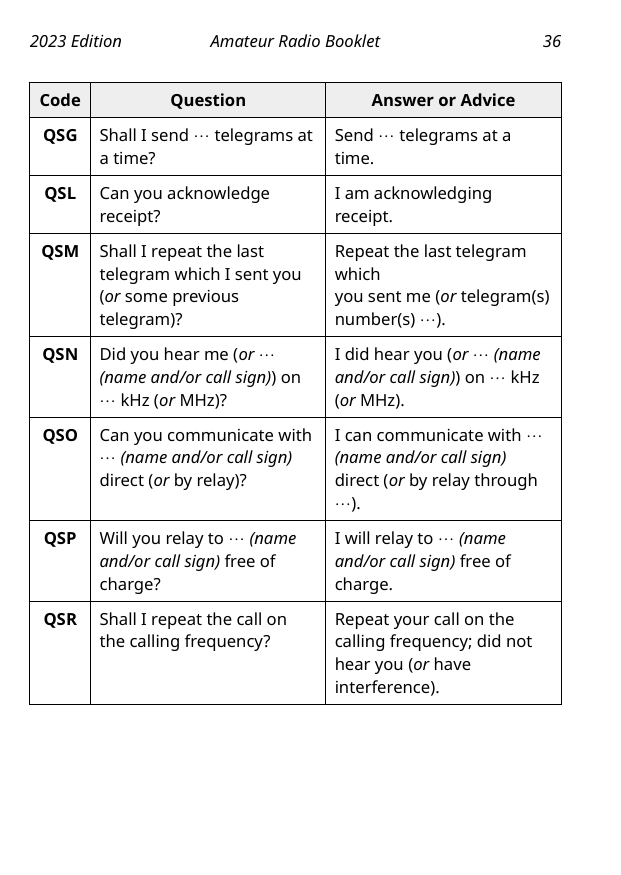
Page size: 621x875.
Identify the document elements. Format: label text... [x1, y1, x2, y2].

table_cell Shall I repeat the call on the calling frequency? [91, 602, 325, 704]
table_cell QSO [30, 418, 90, 520]
table_header Answer or Advice [326, 83, 561, 117]
table_cell Did you hear me (or  (name and/or call sign)) on  kHz (or MHz)? [91, 337, 325, 417]
table_cell Shall I repeat the last telegram which I sent you (or some previous telegram)? [91, 234, 325, 336]
table_cell Repeat the last telegram which you sent me (or telegram(s) number(s) ). [326, 234, 561, 336]
table_cell QSP [30, 521, 90, 601]
table_cell Can you acknowledge receipt? [91, 176, 325, 233]
table_cell I can communicate with  (name and/or call sign) direct (or by relay through ). [326, 418, 561, 520]
table_cell Repeat your call on the calling frequency; did not hear you (or have interference). [326, 602, 561, 704]
table_cell Will you relay to  (name and/or call sign) free of charge? [91, 521, 325, 601]
table_cell I did hear you (or  (name and/or call sign)) on  kHz (or MHz). [326, 337, 561, 417]
table_cell Shall I send  telegrams at a time? [91, 118, 325, 175]
table_cell QSR [30, 602, 90, 704]
table_cell QSM [30, 234, 90, 336]
table_cell QSL [30, 176, 90, 233]
table_cell QSG [30, 118, 90, 175]
table_cell Can you communicate with  (name and/or call sign) direct (or by relay)? [91, 418, 325, 520]
table_header Code [30, 83, 90, 117]
table_header Question [91, 83, 325, 117]
table_cell Send  telegrams at a time. [326, 118, 561, 175]
table_cell I am acknowledging receipt. [326, 176, 561, 233]
table_cell I will relay to  (name and/or call sign) free of charge. [326, 521, 561, 601]
table_cell QSN [30, 337, 90, 417]
